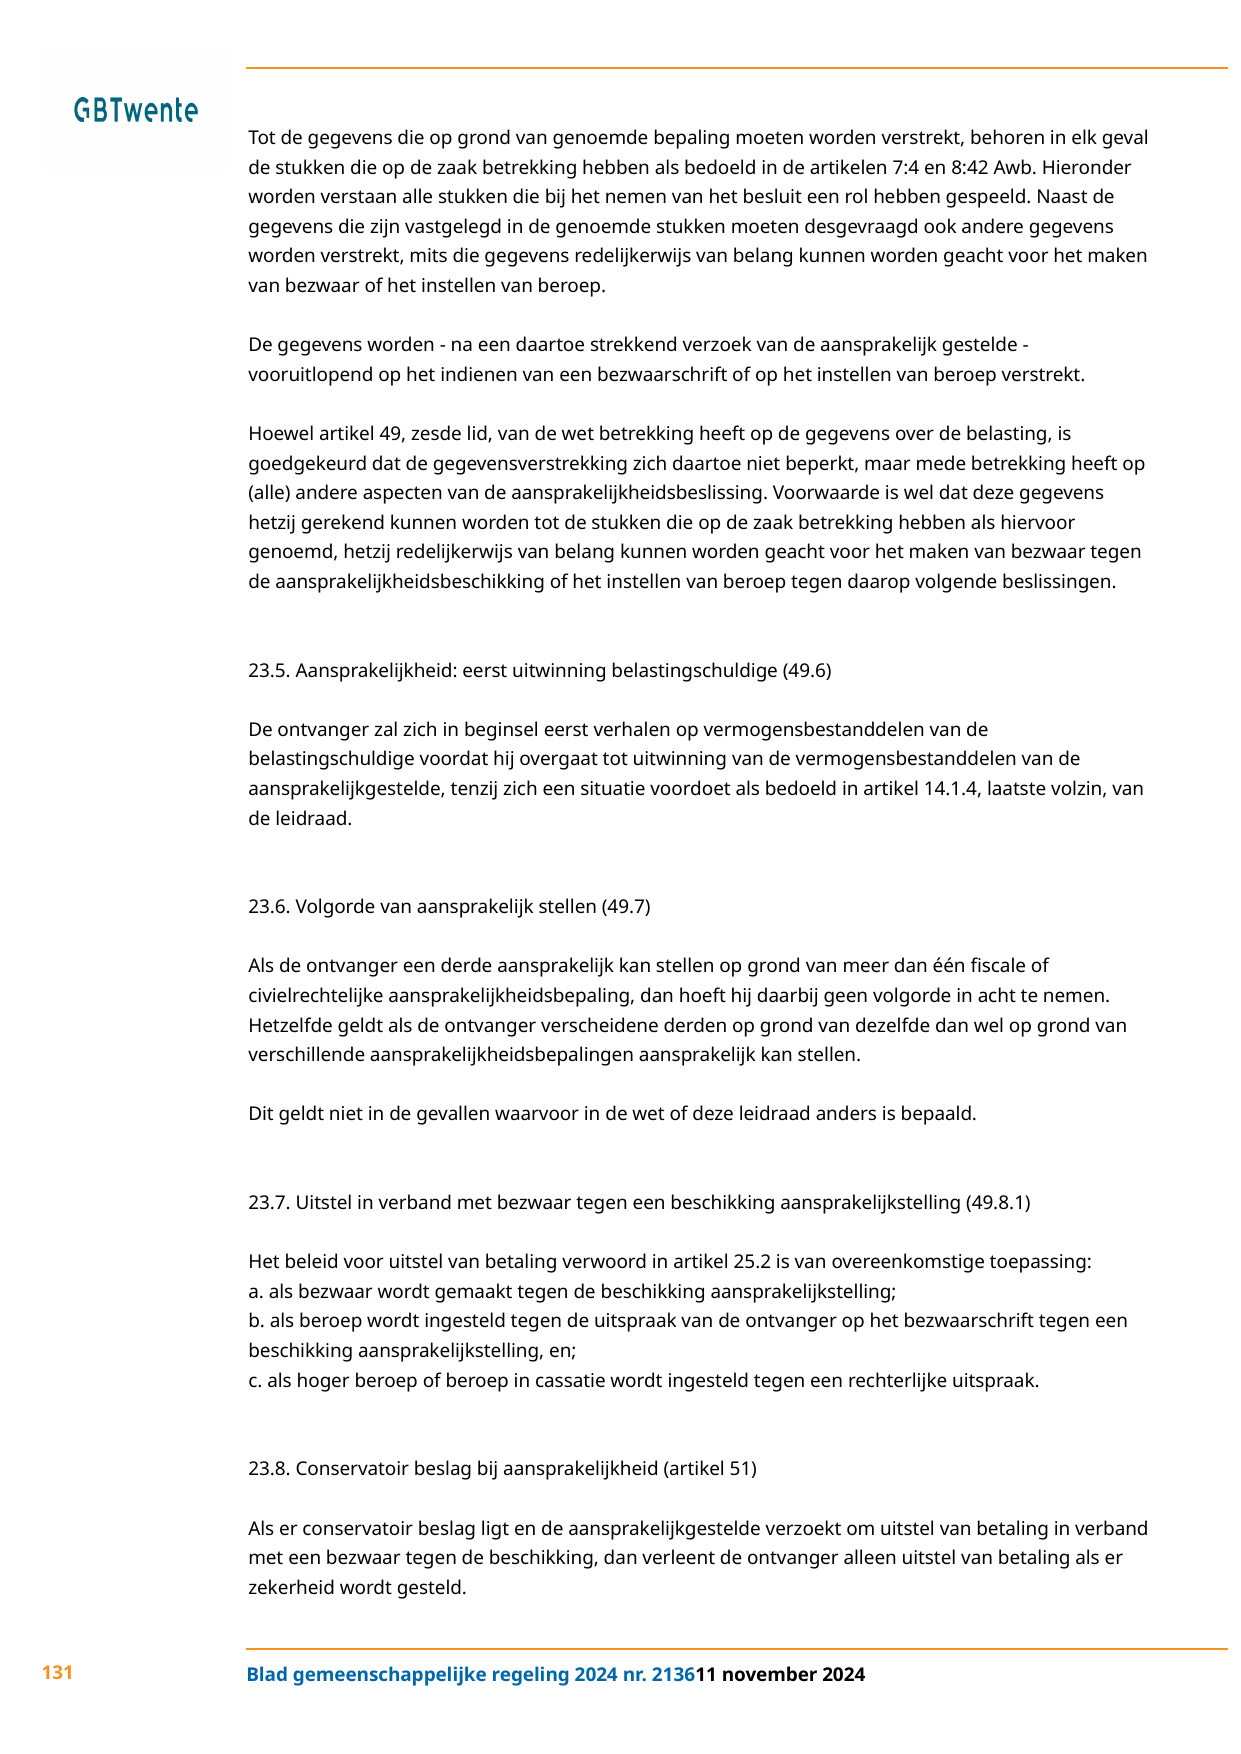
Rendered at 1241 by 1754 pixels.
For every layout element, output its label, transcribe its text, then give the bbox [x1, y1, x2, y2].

text 23.6. Volgorde van aansprakelijk stellen (49.7) [248, 893, 1152, 919]
text b. als beroep wordt ingesteld tegen de uitspraak van de ontvanger op het bezwaarschrift tegen een beschikking aansprakelijkstelling, en; [248, 1308, 1152, 1363]
text 23.5. Aansprakelijkheid: eerst uitwinning belastingschuldige (49.6) [248, 657, 1152, 683]
text Hoewel artikel 49, zesde lid, van de wet betrekking heeft op de gegevens over de belasting, is goedgekeurd dat de gegevensverstrekking zich daartoe niet beperkt, maar mede betrekking heeft op (alle) andere aspecten van de aansprakelijkheidsbeslissing. Voorwaarde is wel dat deze gegevens hetzij gerekend kunnen worden tot de stukken die op de zaak betrekking hebben als hiervoor genoemd, hetzij redelijkerwijs van belang kunnen worden geacht voor het maken van bezwaar tegen de aansprakelijkheidsbeschikking of het instellen van beroep tegen daarop volgende beslissingen. [248, 420, 1152, 594]
text De ontvanger zal zich in beginsel eerst verhalen op vermogensbestanddelen van de belastingschuldige voordat hij overgaat tot uitwinning van de vermogensbestanddelen van de aansprakelijkgestelde, tenzij zich een situatie voordoet als bedoeld in artikel 14.1.4, laatste volzin, van de leidraad. [248, 716, 1152, 831]
text c. als hoger beroep of beroep in cassatie wordt ingesteld tegen een rechterlijke uitspraak. [248, 1367, 1152, 1393]
picture [41, 47, 231, 172]
text a. als bezwaar wordt gemaakt tegen de beschikking aansprakelijkstelling; [248, 1278, 1152, 1304]
text Dit geldt niet in de gevallen waarvoor in de wet of deze leidraad anders is bepaald. [248, 1101, 1152, 1126]
text Het beleid voor uitstel van betaling verwoord in artikel 25.2 is van overeenkomstige toepassing: [248, 1248, 1152, 1274]
text 23.7. Uitstel in verband met bezwaar tegen een beschikking aansprakelijkstelling (49.8.1) [248, 1189, 1152, 1215]
text De gegevens worden - na een daartoe strekkend verzoek van de aansprakelijk gestelde - vooruitlopend op het indienen van een bezwaarschrift of op het instellen van beroep verstrekt. [248, 331, 1152, 387]
text Als de ontvanger een derde aansprakelijk kan stellen op grond van meer dan één fiscale of civielrechtelijke aansprakelijkheidsbepaling, dan hoeft hij daarbij geen volgorde in acht te nemen. Hetzelfde geldt als de ontvanger verscheidene derden op grond van dezelfde dan wel op grond van verschillende aansprakelijkheidsbepalingen aansprakelijk kan stellen. [248, 953, 1152, 1067]
text Tot de gegevens die op grond van genoemde bepaling moeten worden verstrekt, behoren in elk geval de stukken die op de zaak betrekking hebben als bedoeld in de artikelen 7:4 en 8:42 Awb. Hieronder worden verstaan alle stukken die bij het nemen van het besluit een rol hebben gespeeld. Naast de gegevens die zijn vastgelegd in de genoemde stukken moeten desgevraagd ook andere gegevens worden verstrekt, mits die gegevens redelijkerwijs van belang kunnen worden geacht voor het maken van bezwaar of het instellen van beroep. [248, 124, 1152, 298]
text 23.8. Conservatoir beslag bij aansprakelijkheid (artikel 51) [248, 1456, 1152, 1481]
text Als er conservatoir beslag ligt en de aansprakelijkgestelde verzoekt om uitstel van betaling in verband met een bezwaar tegen de beschikking, dan verleent de ontvanger alleen uitstel van betaling als er zekerheid wordt gesteld. [248, 1515, 1152, 1600]
